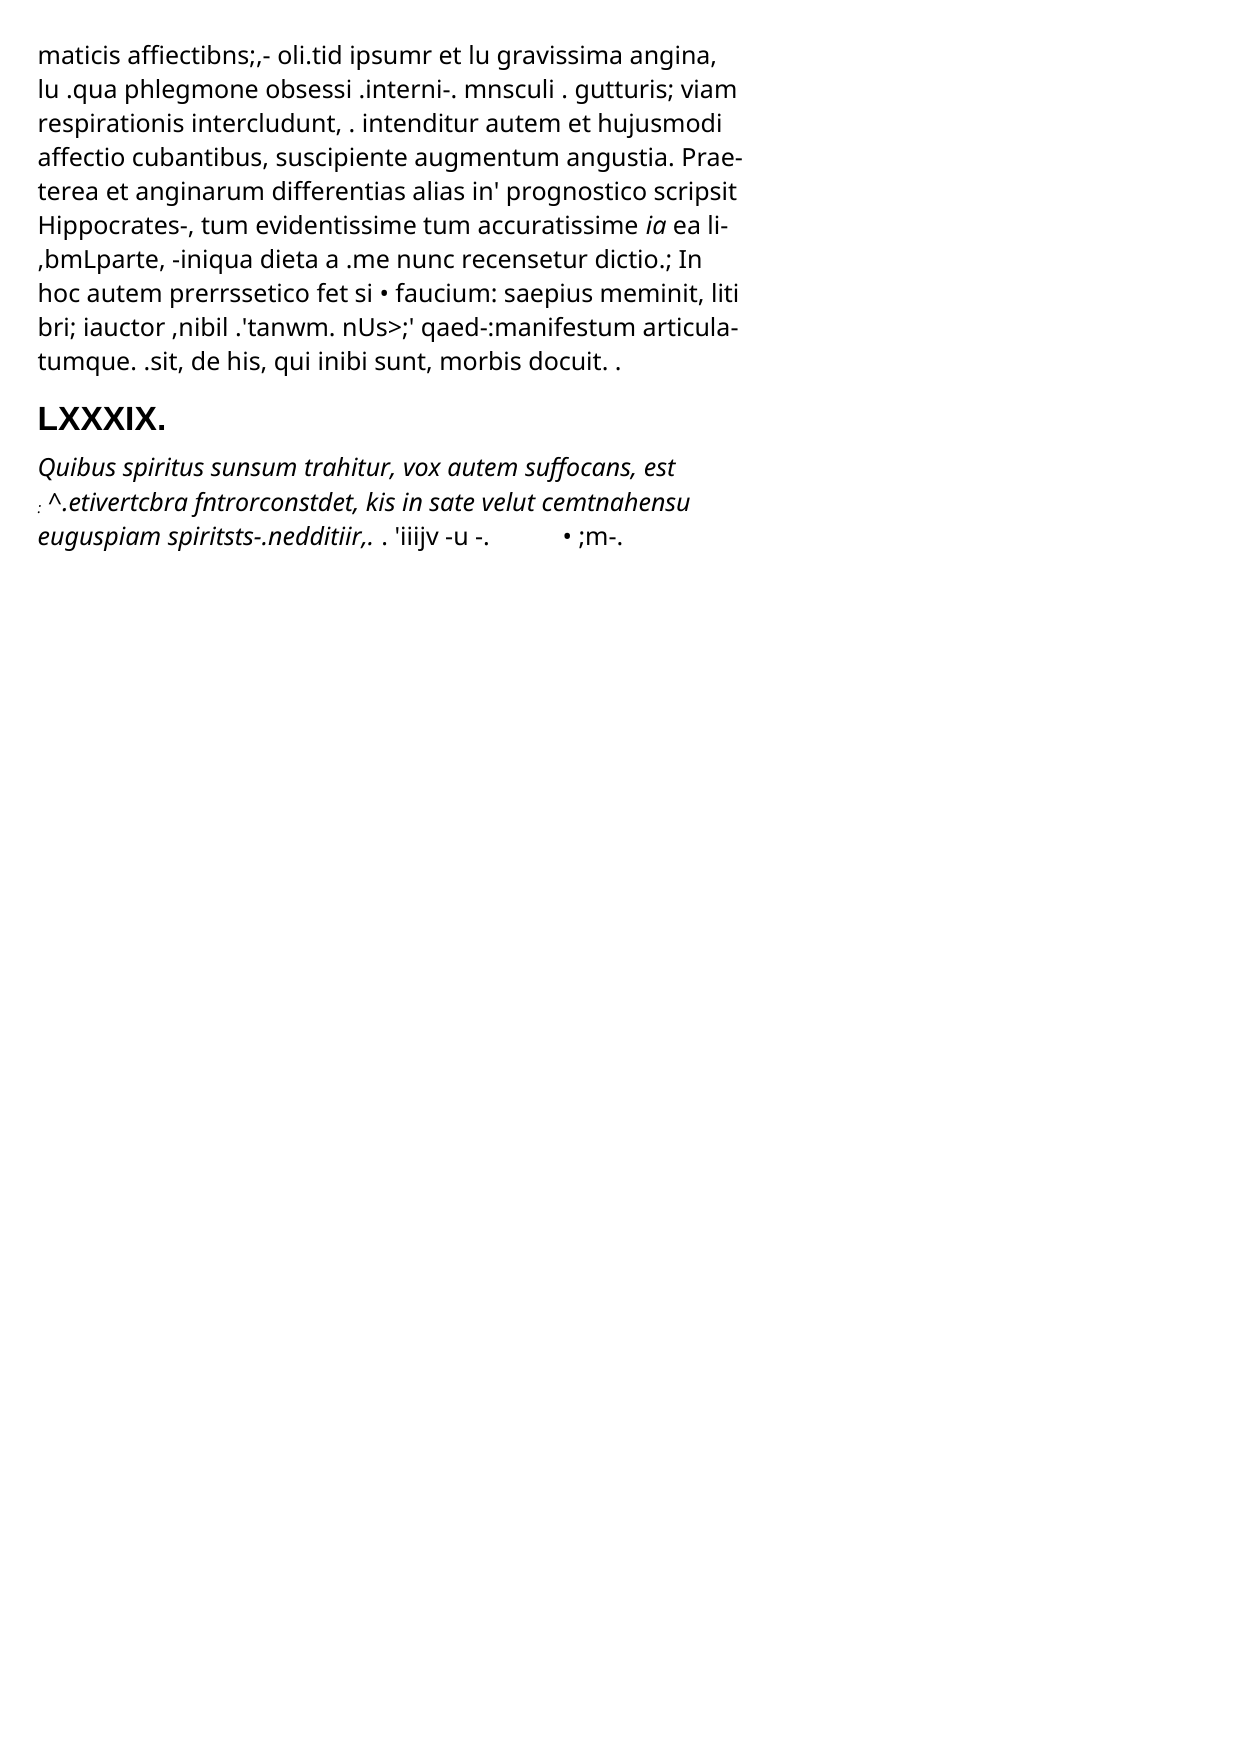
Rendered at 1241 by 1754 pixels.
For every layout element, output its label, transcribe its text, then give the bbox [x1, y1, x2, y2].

subtitle LXXXIX. [37, 399, 1203, 438]
text Quibus spiritus sunsum trahitur, vox autem suffocans, est : ^.etivertcbra fntrorconstdet, kis in sate velut cemtnahensu euguspiam spiritsts-.nedditiir,. . 'iiijv -u -. • ;m-. [37, 450, 1203, 552]
text maticis affiectibns;,- oli.tid ipsumr et lu gravissima angina, lu .qua phlegmone obsessi .interni-. mnsculi . gutturis; viam respirationis intercludunt, . intenditur autem et hujusmodi affectio cubantibus, suscipiente augmentum angustia. Prae- terea et anginarum differentias alias in' prognostico scripsit Hippocrates-, tum evidentissime tum accuratissime ia ea li- ,bmLparte, -iniqua dieta a .me nunc recensetur dictio.; In hoc autem prerrssetico fet si • faucium: saepius meminit, liti bri; iauctor ,nibil .'tanwm. nUs>;' qaed-:manifestum articula- tumque. .sit, de his, qui inibi sunt, morbis docuit. . [37, 37, 1203, 378]
